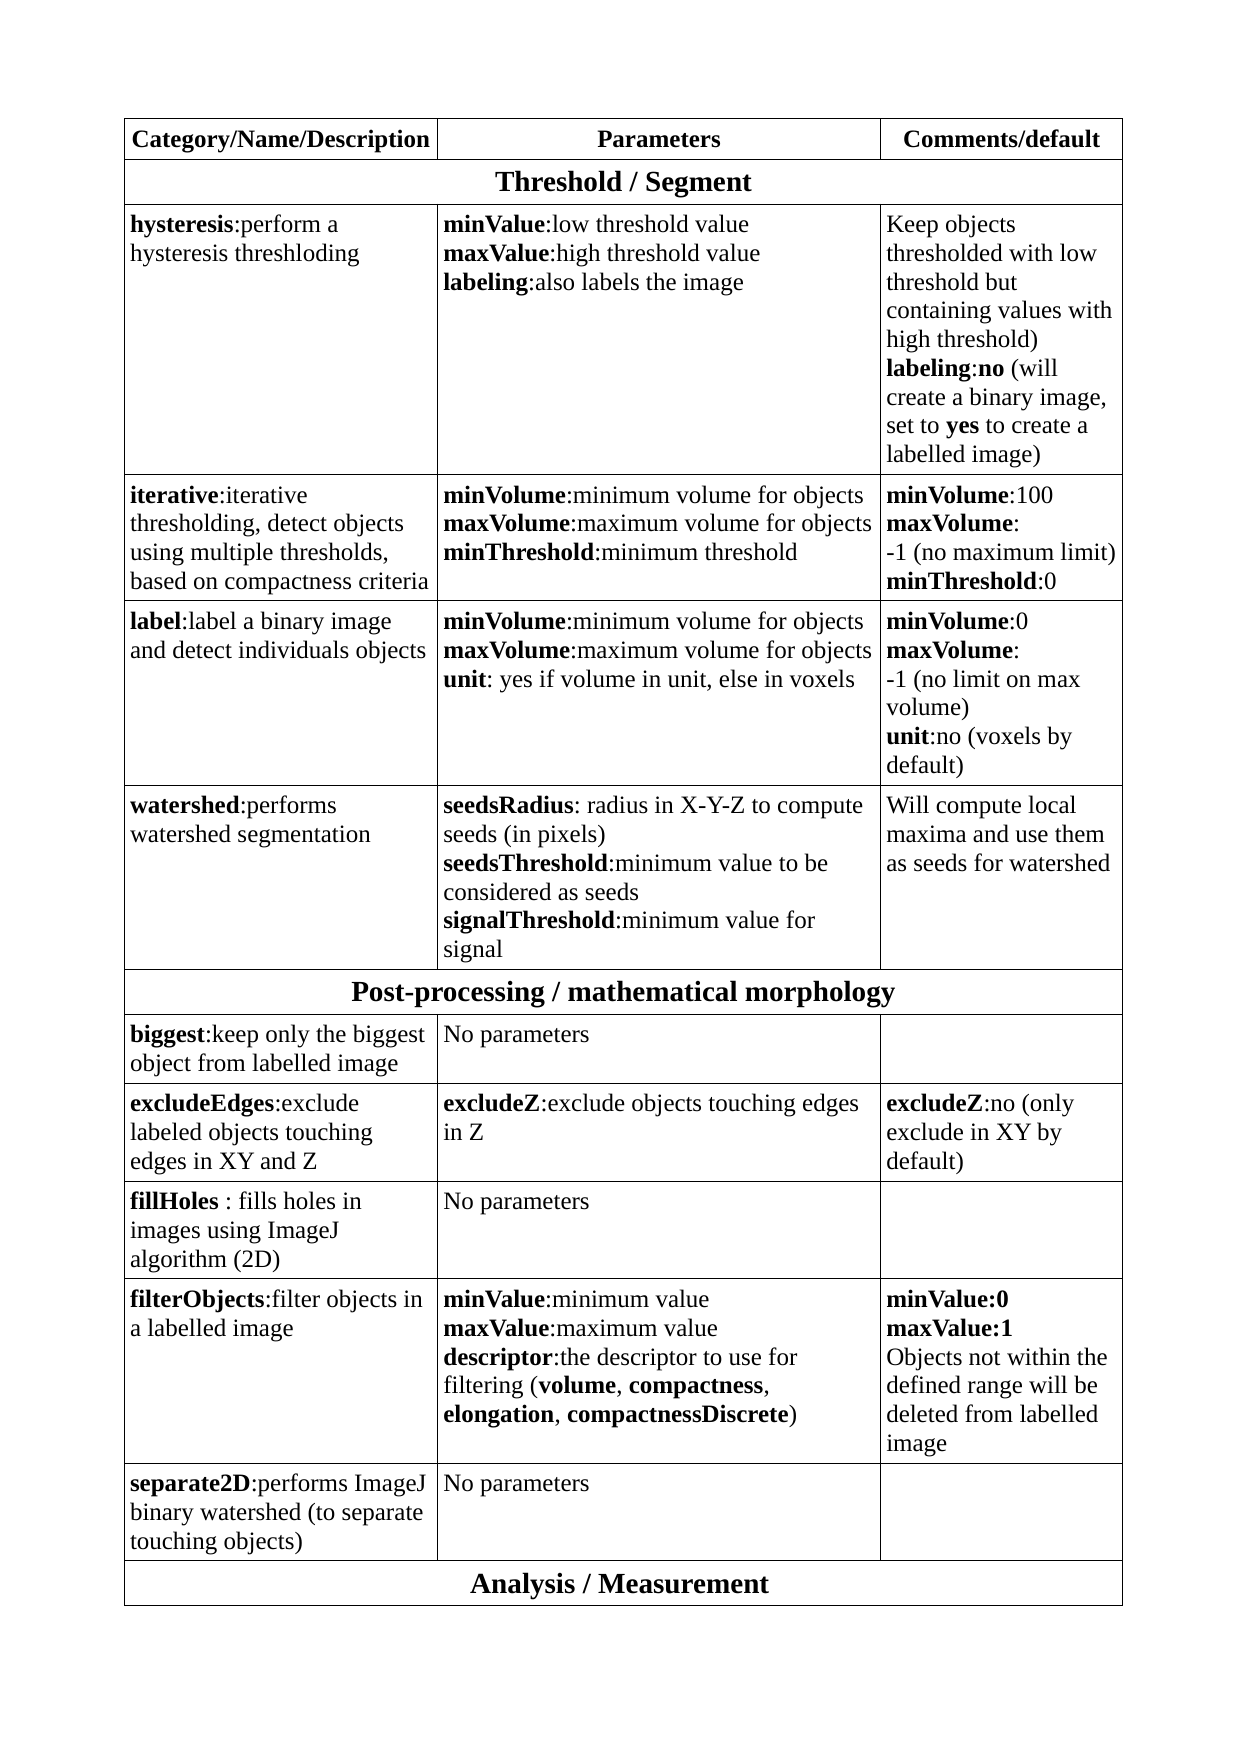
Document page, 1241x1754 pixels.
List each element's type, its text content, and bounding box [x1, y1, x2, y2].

table_cell No parameters [438, 1182, 880, 1278]
table_cell Post-processing / mathematical morphology [125, 970, 1122, 1014]
table_cell Analysis / Measurement [125, 1561, 1122, 1605]
table_cell label:label a binary image and detect individuals objects [125, 601, 437, 784]
table_cell excludeZ:exclude objects touching edges in Z [438, 1084, 880, 1181]
table_cell biggest:keep only the biggest object from labelled image [125, 1015, 437, 1083]
table_cell minValue:low threshold value maxValue:high threshold value labeling:also labels the image [438, 205, 880, 474]
table_header Category/Name/Description [125, 119, 437, 158]
table_cell No parameters [438, 1464, 880, 1560]
table_cell fillHoles : fills holes in images using ImageJ algorithm (2D) [125, 1182, 437, 1278]
table_cell [881, 1015, 1122, 1083]
table_cell excludeZ:no (only exclude in XY by default) [881, 1084, 1122, 1181]
table_header Parameters [438, 119, 880, 158]
table_cell minVolume:minimum volume for objects maxVolume:maximum volume for objects unit: yes if volume in unit, else in voxels [438, 601, 880, 784]
table_cell minValue:0 maxValue:1 Objects not within the defined range will be deleted from labelled image [881, 1279, 1122, 1462]
table_cell Keep objects thresholded with low threshold but containing values with high threshold) labeling:no (will create a binary image, set to yes to create a labelled image) [881, 205, 1122, 474]
table_cell filterObjects:filter objects in a labelled image [125, 1279, 437, 1462]
table_cell [881, 1464, 1122, 1560]
table_cell separate2D:performs ImageJ binary watershed (to separate touching objects) [125, 1464, 437, 1560]
table_cell No parameters [438, 1015, 880, 1083]
table_cell Will compute local maxima and use them as seeds for watershed [881, 786, 1122, 968]
table_cell minVolume:100 maxVolume: -1 (no maximum limit) minThreshold:0 [881, 475, 1122, 600]
table_cell [881, 1182, 1122, 1278]
table_cell minValue:minimum value maxValue:maximum value descriptor:the descriptor to use for filtering (volume, compactness, elongation, compactnessDiscrete) [438, 1279, 880, 1462]
table_cell watershed:performs watershed segmentation [125, 786, 437, 968]
table_header Comments/default [881, 119, 1122, 158]
table_cell iterative:iterative thresholding, detect objects using multiple thresholds, based on compactness criteria [125, 475, 437, 600]
table_cell minVolume:0 maxVolume: -1 (no limit on max volume) unit:no (voxels by default) [881, 601, 1122, 784]
table_cell minVolume:minimum volume for objects maxVolume:maximum volume for objects minThreshold:minimum threshold [438, 475, 880, 600]
table_cell hysteresis:perform a hysteresis threshloding [125, 205, 437, 474]
table_cell seedsRadius: radius in X-Y-Z to compute seeds (in pixels) seedsThreshold:minimum value to be considered as seeds signalThreshold:minimum value for signal [438, 786, 880, 968]
table_cell Threshold / Segment [125, 160, 1122, 203]
table_cell excludeEdges:exclude labeled objects touching edges in XY and Z [125, 1084, 437, 1181]
